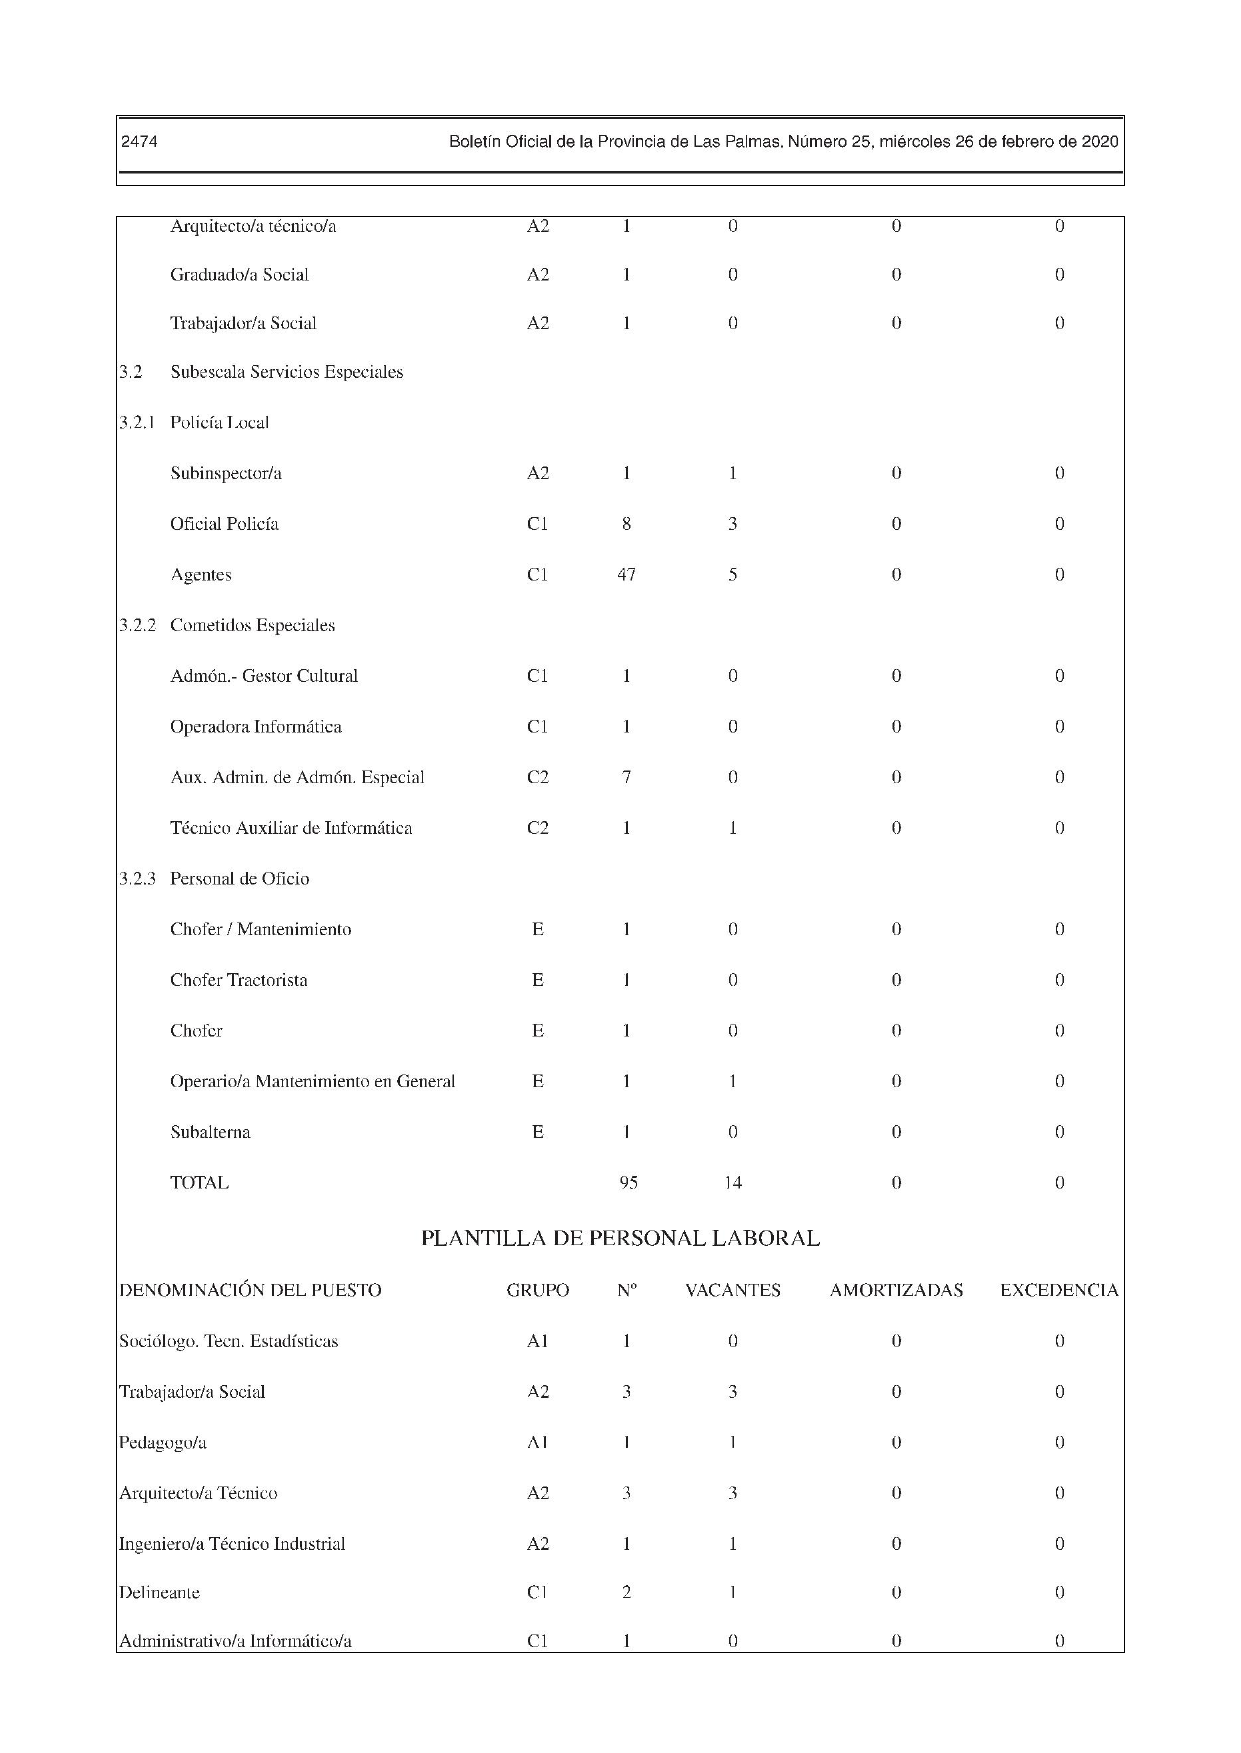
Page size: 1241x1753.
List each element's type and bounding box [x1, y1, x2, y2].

picture [117, 217, 1124, 1652]
picture [117, 116, 1124, 185]
